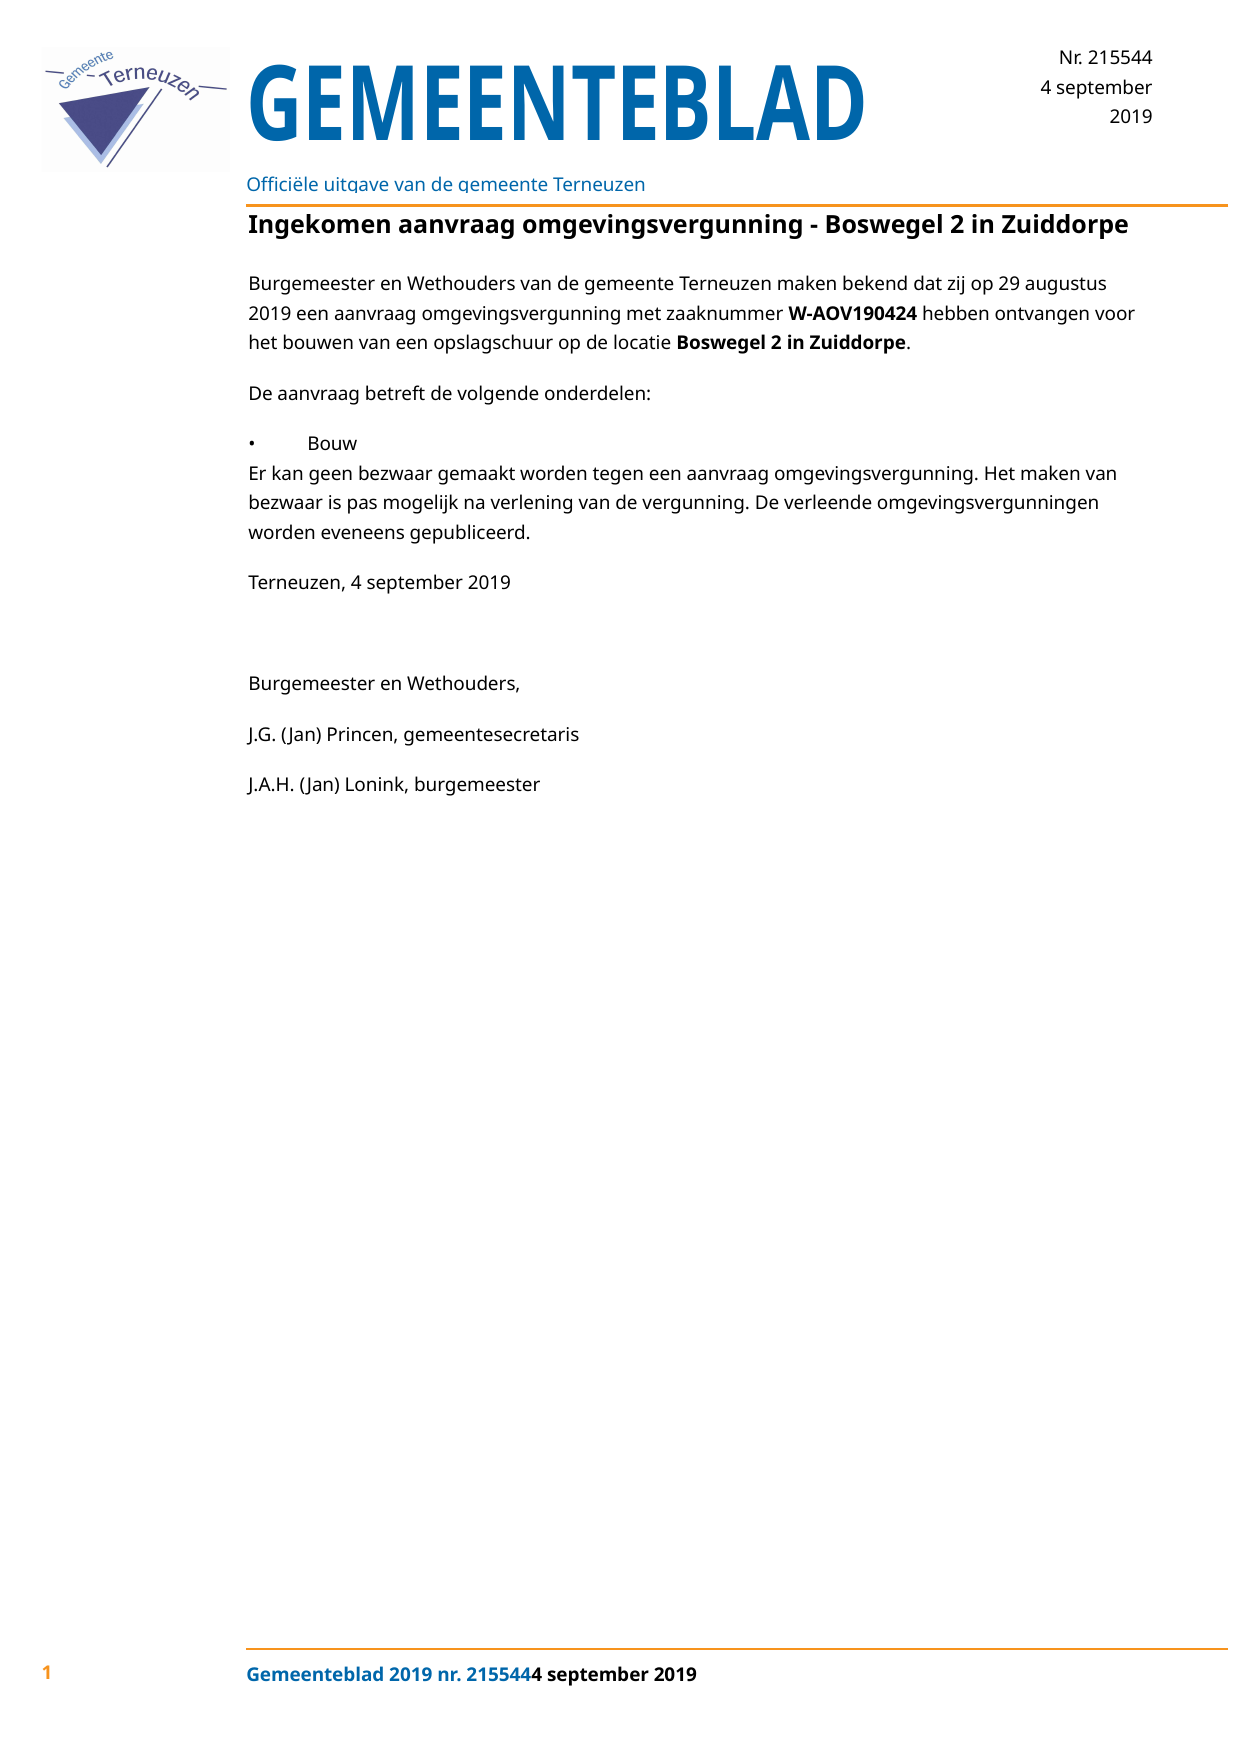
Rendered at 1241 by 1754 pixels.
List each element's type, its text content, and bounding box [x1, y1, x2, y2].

text J.A.H. (Jan) Lonink, burgemeester [248, 771, 1152, 797]
text De aanvraag betreft de volgende onderdelen: [248, 380, 1152, 406]
text Terneuzen, 4 september 2019 [248, 569, 1152, 595]
text Ingekomen aanvraag omgevingsvergunning - Boswegel 2 in Zuiddorpe [248, 207, 1152, 241]
list Bouw [248, 430, 1152, 456]
text J.G. (Jan) Princen, gemeentesecretaris [248, 721, 1152, 746]
text Burgemeester en Wethouders, [248, 670, 1152, 696]
picture [41, 47, 231, 172]
text Er kan geen bezwaar gemaakt worden tegen een aanvraag omgevingsvergunning. Het maken van bezwaar is pas mogelijk na verlening van de vergunning. De verleende omgevingsvergunningen worden eveneens gepubliceerd. [248, 460, 1152, 545]
text Burgemeester en Wethouders van de gemeente Terneuzen maken bekend dat zij op 29 augustus 2019 een aanvraag omgevingsvergunning met zaaknummer W-AOV190424 hebben ontvangen voor het bouwen van een opslagschuur op de locatie Boswegel 2 in Zuiddorpe. [248, 270, 1152, 355]
